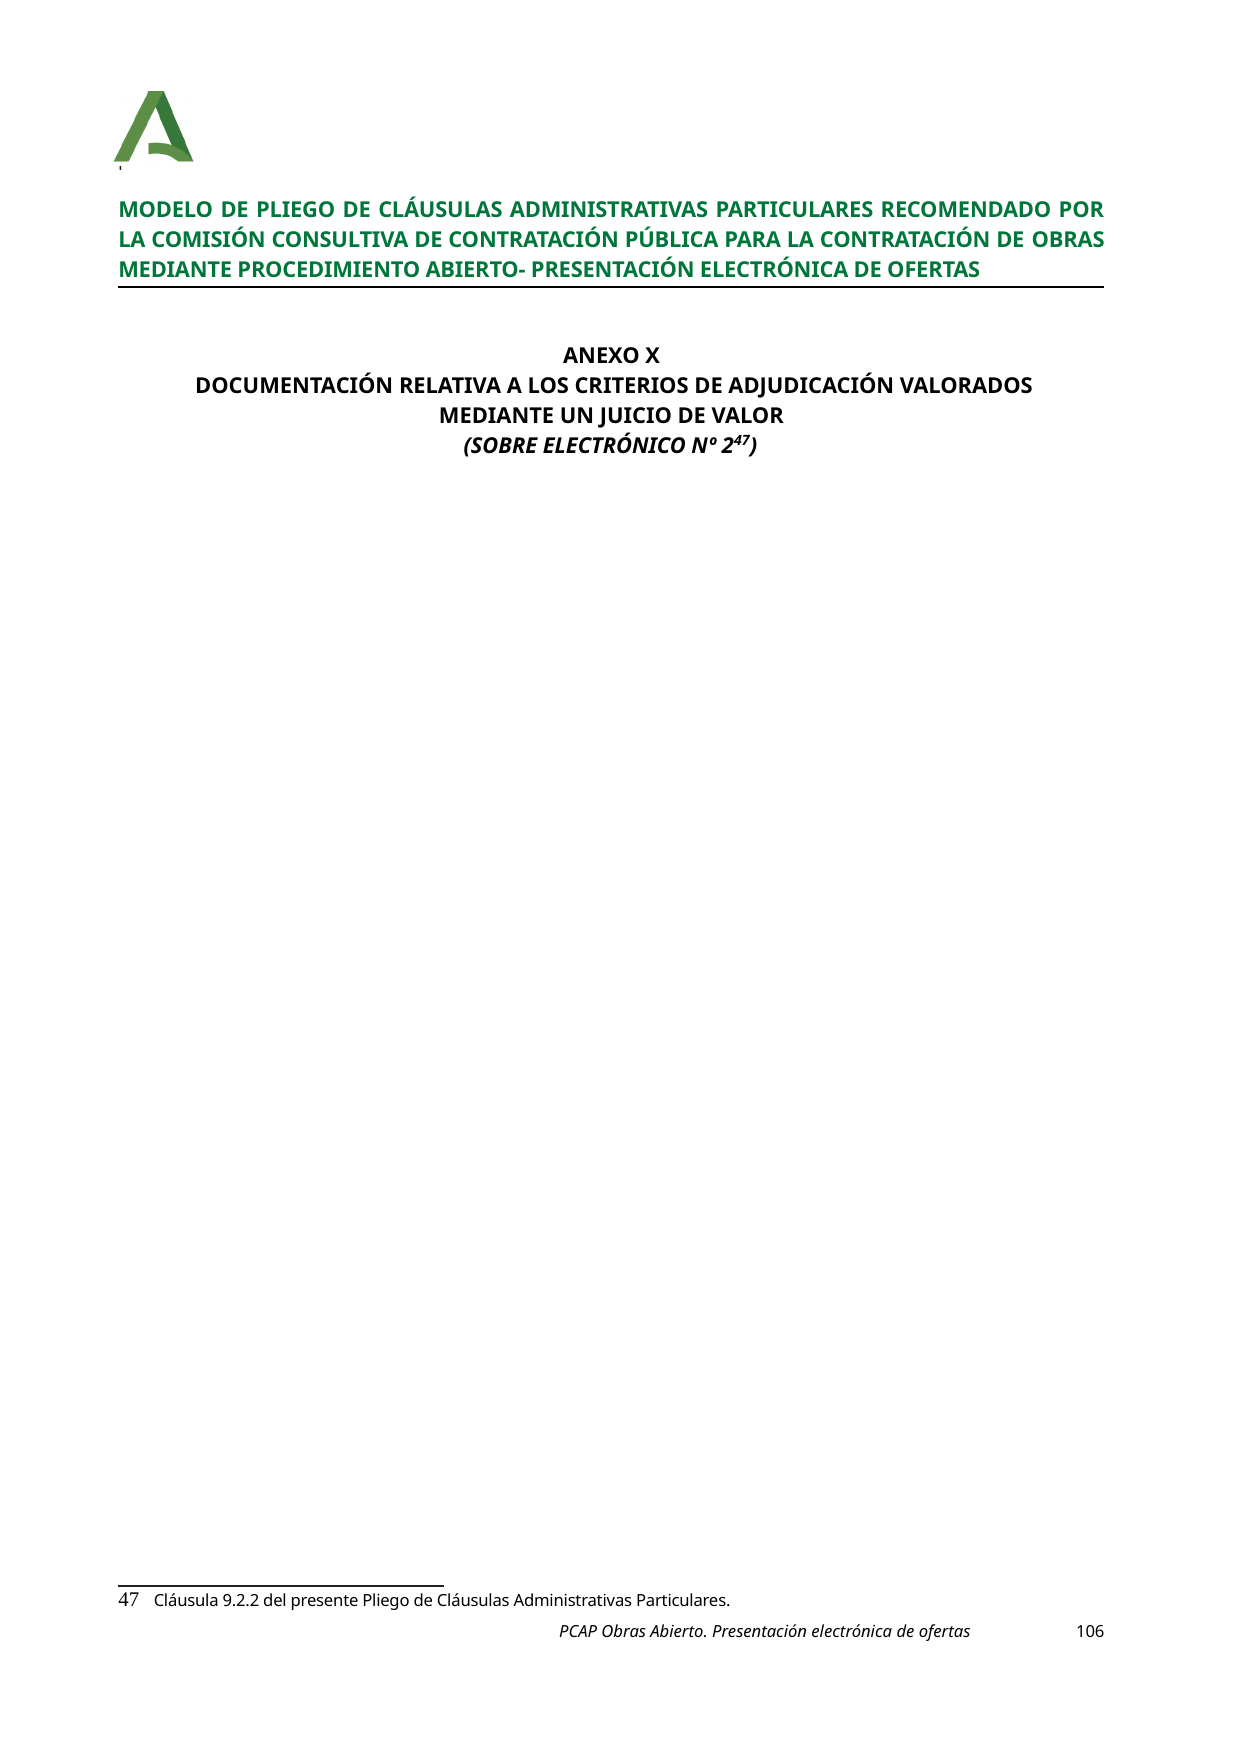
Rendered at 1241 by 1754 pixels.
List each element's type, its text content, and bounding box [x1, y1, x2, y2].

text MODELO DE PLIEGO DE CLÁUSULAS ADMINISTRATIVAS PARTICULARES RECOMENDADO POR LA COMISIÓN CONSULTIVA DE CONTRATACIÓN PÚBLICA PARA LA CONTRATACIÓN DE OBRAS MEDIANTE PROCEDIMIENTO ABIERTO- PRESENTACIÓN ELECTRÓNICA DE OFERTAS [118, 194, 1104, 286]
text ANEXO X [118, 341, 1104, 370]
text DOCUMENTACIÓN RELATIVA A LOS CRITERIOS DE ADJUDICACIÓN VALORADOS [118, 370, 1104, 400]
text MEDIANTE UN JUICIO DE VALOR [118, 400, 1104, 430]
text (SOBRE ELECTRÓNICO Nº 2) [118, 430, 1104, 460]
text Cláusula 9.2.2 del presente Pliego de Cláusulas Administrativas Particulares. [118, 1587, 1104, 1611]
picture [109, 86, 198, 166]
